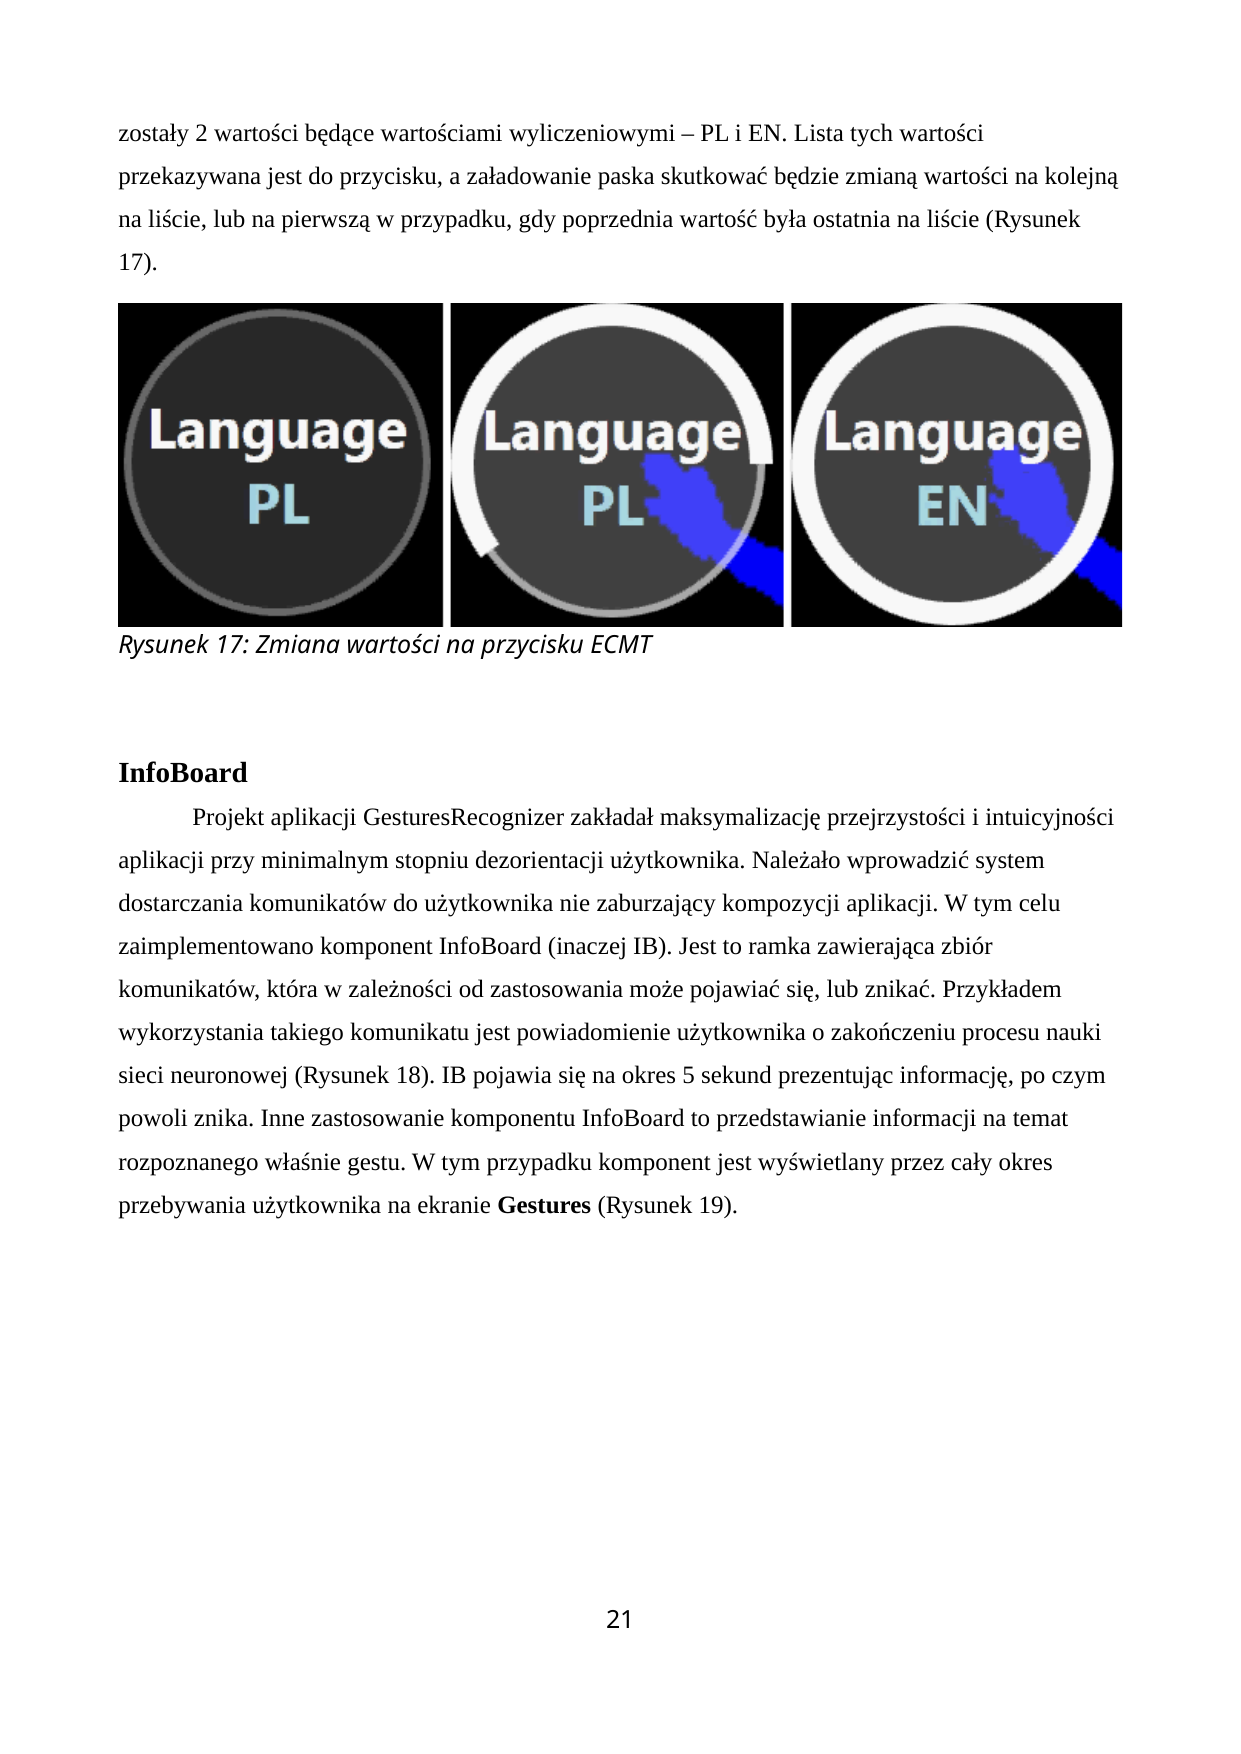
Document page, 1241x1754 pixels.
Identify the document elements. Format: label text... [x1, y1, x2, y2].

picture [118, 303, 1123, 627]
text Rysunek 17: Zmiana wartości na przycisku ECMT [118, 627, 1122, 661]
text InfoBoard [118, 756, 1122, 789]
text Projekt aplikacji GesturesRecognizer zakładał maksymalizację przejrzystości i intuicyjności aplikacji przy minimalnym stopniu dezorientacji użytkownika. Należało wprowadzić system dostarczania komunikatów do użytkownika nie zaburzający kompozycji aplikacji. W tym celu zaimplementowano komponent InfoBoard (inaczej IB). Jest to ramka zawierająca zbiór komunikatów, która w zależności od zastosowania może pojawiać się, lub znikać. Przykładem wykorzystania takiego komunikatu jest powiadomienie użytkownika o zakończeniu procesu nauki sieci neuronowej (Rysunek 18). IB pojawia się na okres 5 sekund prezentując informację, po czym powoli znika. Inne zastosowanie komponentu InfoBoard to przedstawianie informacji na temat rozpoznanego właśnie gestu. W tym przypadku komponent jest wyświetlany przez cały okres przebywania użytkownika na ekranie Gestures (Rysunek 19). [118, 802, 1122, 1218]
text zostały 2 wartości będące wartościami wyliczeniowymi – PL i EN. Lista tych wartości przekazywana jest do przycisku, a załadowanie paska skutkować będzie zmianą wartości na kolejną na liście, lub na pierwszą w przypadku, gdy poprzednia wartość była ostatnia na liście (Rysunek 17). [118, 118, 1122, 276]
